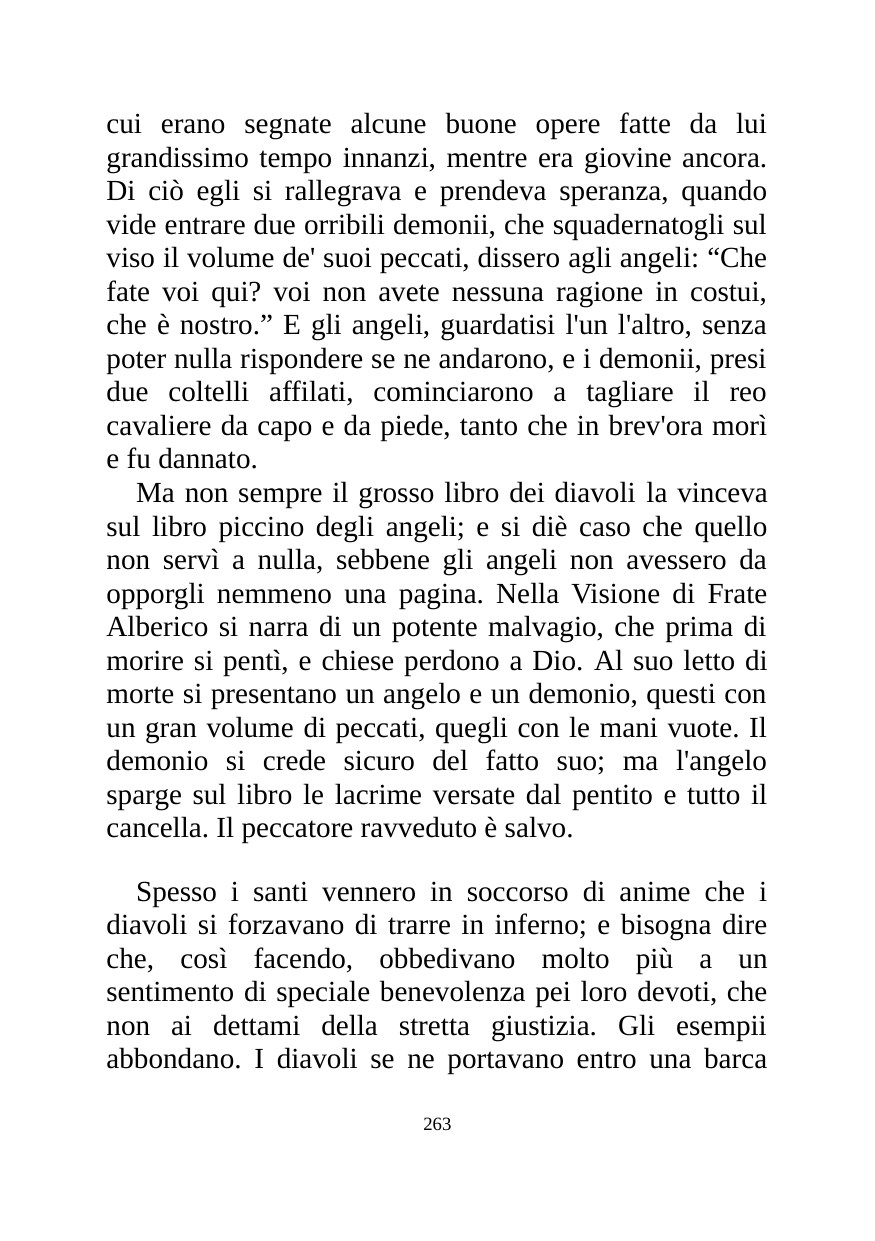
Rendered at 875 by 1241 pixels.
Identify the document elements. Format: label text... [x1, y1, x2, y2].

text cui erano segnate alcune buone opere fatte da lui grandissimo tempo innanzi, mentre era giovine ancora. Di ciò egli si rallegrava e prendeva speranza, quando vide entrare due orribili demonii, che squadernatogli sul viso il volume de' suoi peccati, dissero agli angeli: “Che fate voi qui? voi non avete nessuna ragione in costui, che è nostro.” E gli angeli, guardatisi l'un l'altro, senza poter nulla rispondere se ne andarono, e i demonii, presi due coltelli affilati, cominciarono a tagliare il reo cavaliere da capo e da piede, tanto che in brev'ora morì e fu dannato. [106, 106, 768, 475]
text Spesso i santi vennero in soccorso di anime che i diavoli si forzavano di trarre in inferno; e bisogna dire che, così facendo, obbedivano molto più a un sentimento di speciale benevolenza pei loro devoti, che non ai dettami della stretta giustizia. Gli esempii abbondano. I diavoli se ne portavano entro una barca [106, 874, 768, 1075]
text Ma non sempre il grosso libro dei diavoli la vinceva sul libro piccino degli angeli; e si diè caso che quello non servì a nulla, sebbene gli angeli non avessero da opporgli nemmeno una pagina. Nella Visione di Frate Alberico si narra di un potente malvagio, che prima di morire si pentì, e chiese perdono a Dio. Al suo letto di morte si presentano un angelo e un demonio, questi con un gran volume di peccati, quegli con le mani vuote. Il demonio si crede sicuro del fatto suo; ma l'angelo sparge sul libro le lacrime versate dal pentito e tutto il cancella. Il peccatore ravveduto è salvo. [106, 475, 768, 844]
